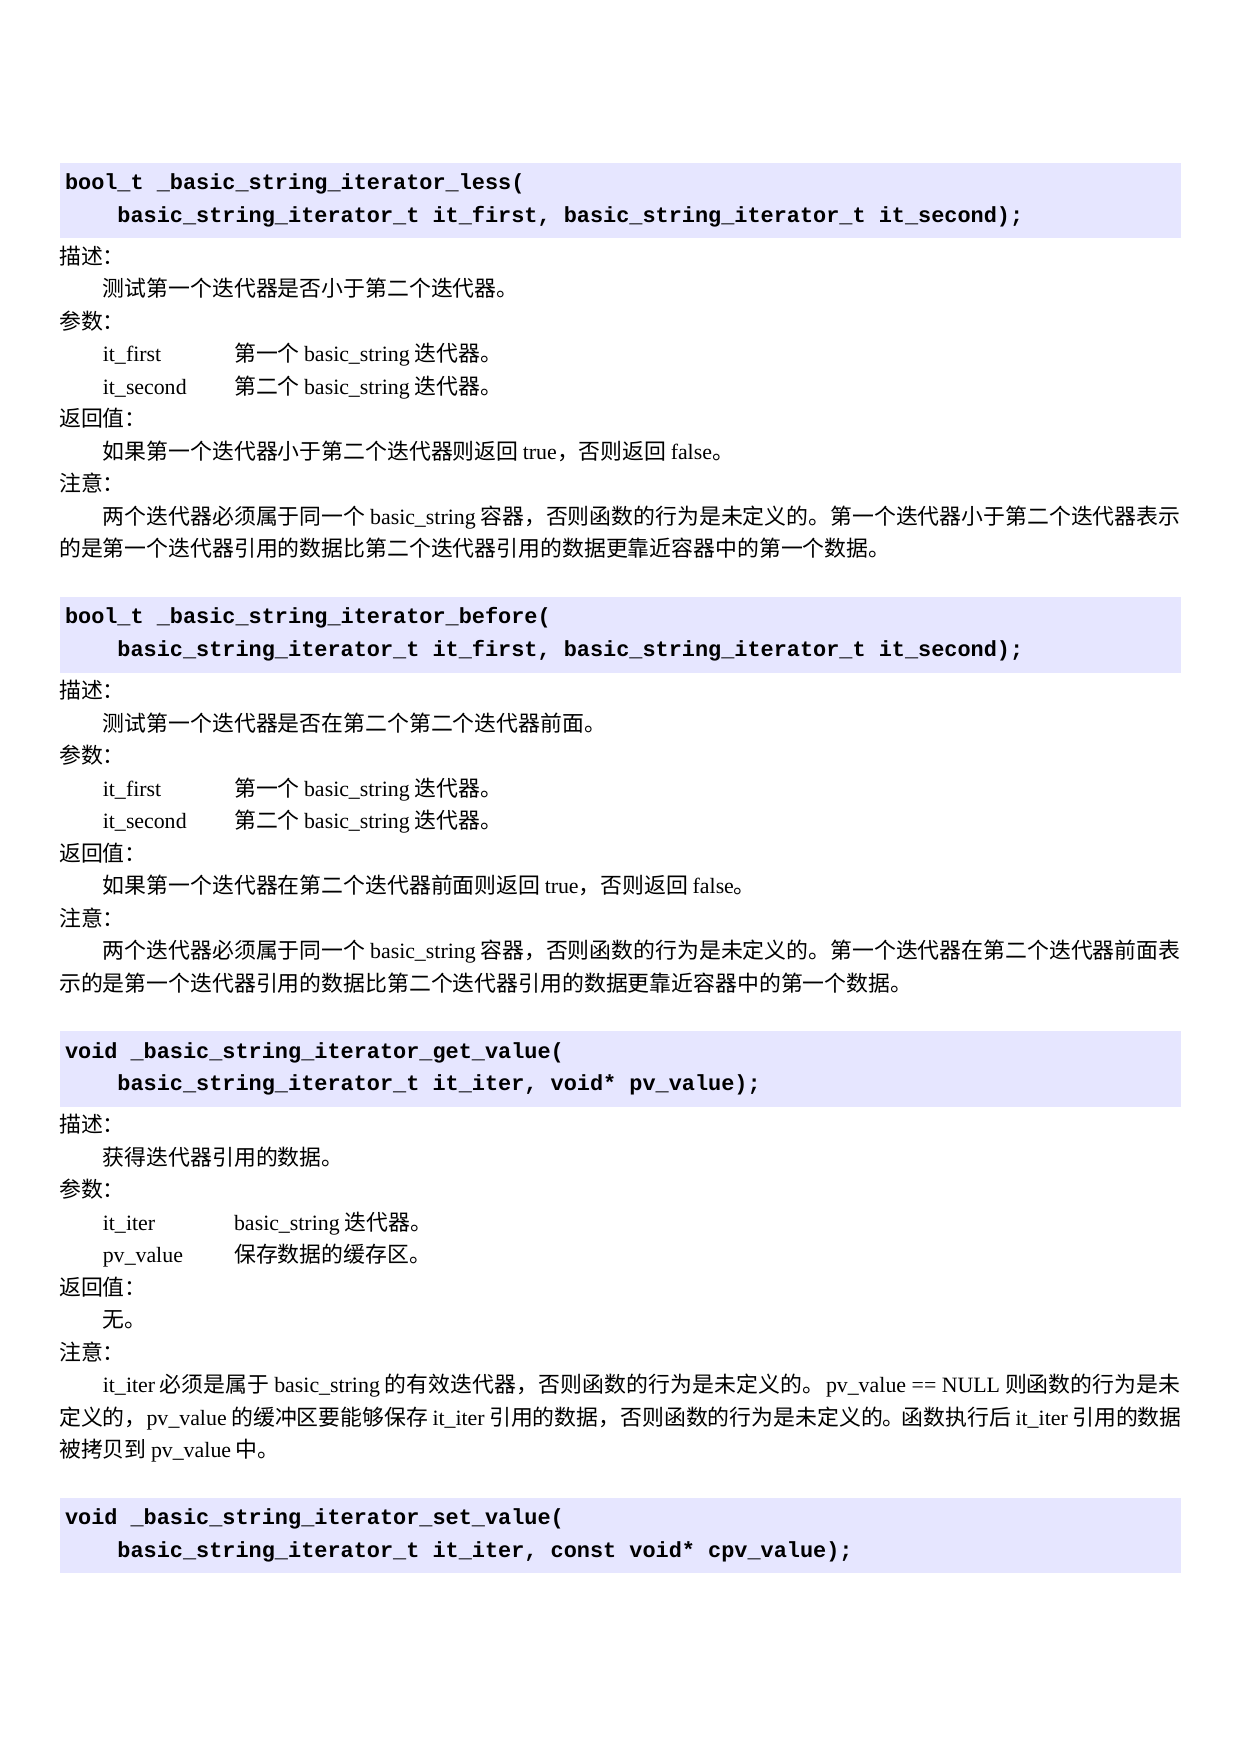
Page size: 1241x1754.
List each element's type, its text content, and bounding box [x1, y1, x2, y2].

table_header void _basic_string_iterator_get_value( basic_string_iterator_t it_iter, void* pv_value); [60, 1031, 1181, 1107]
table_header void _basic_string_iterator_set_value( basic_string_iterator_t it_iter, const void* cpv_value); [60, 1498, 1181, 1573]
table_header bool_t _basic_string_iterator_less( basic_string_iterator_t it_first, basic_string_iterator_t it_second); [60, 163, 1181, 238]
text it_iter basic_string迭代器。 [59, 1204, 1181, 1237]
text it_second 第二个basic_string迭代器。 [59, 368, 1181, 401]
text 描述： [59, 674, 1181, 705]
text 描述： [59, 240, 1181, 271]
text it_first 第一个basic_string迭代器。 [59, 770, 1181, 803]
text 返回值： [59, 401, 1181, 433]
text it_first 第一个basic_string迭代器。 [59, 336, 1181, 368]
text 如果第一个迭代器在第二个迭代器前面则返回true，否则返回false。 [59, 868, 1181, 900]
text 无。 [59, 1302, 1181, 1334]
text 两个迭代器必须属于同一个basic_string容器，否则函数的行为是未定义的。第一个迭代器小于第二个迭代器表示的是第一个迭代器引用的数据比第二个迭代器引用的数据更靠近容器中的第一个数据。 [59, 498, 1181, 563]
text 参数： [59, 738, 1181, 770]
text 返回值： [59, 1269, 1181, 1302]
text 如果第一个迭代器小于第二个迭代器则返回true，否则返回false。 [59, 433, 1181, 466]
text pv_value 保存数据的缓存区。 [59, 1237, 1181, 1269]
text it_iter必须是属于basic_string的有效迭代器，否则函数的行为是未定义的。pv_value == NULL则函数的行为是未定义的，pv_value的缓冲区要能够保存it_iter引用的数据，否则函数的行为是未定义的。函数执行后it_iter引用的数据被拷贝到pv_value中。 [59, 1367, 1181, 1464]
text 获得迭代器引用的数据。 [59, 1139, 1181, 1172]
text 描述： [59, 1108, 1181, 1139]
text 测试第一个迭代器是否在第二个第二个迭代器前面。 [59, 705, 1181, 738]
text 两个迭代器必须属于同一个basic_string容器，否则函数的行为是未定义的。第一个迭代器在第二个迭代器前面表示的是第一个迭代器引用的数据比第二个迭代器引用的数据更靠近容器中的第一个数据。 [59, 933, 1181, 998]
text 参数： [59, 1172, 1181, 1204]
text 注意： [59, 1334, 1181, 1367]
text it_second 第二个basic_string迭代器。 [59, 803, 1181, 835]
text 参数： [59, 303, 1181, 336]
text 注意： [59, 900, 1181, 933]
text 测试第一个迭代器是否小于第二个迭代器。 [59, 271, 1181, 303]
text 返回值： [59, 835, 1181, 868]
text 注意： [59, 466, 1181, 498]
table_header bool_t _basic_string_iterator_before( basic_string_iterator_t it_first, basic_string_iterator_t it_second); [60, 597, 1181, 673]
